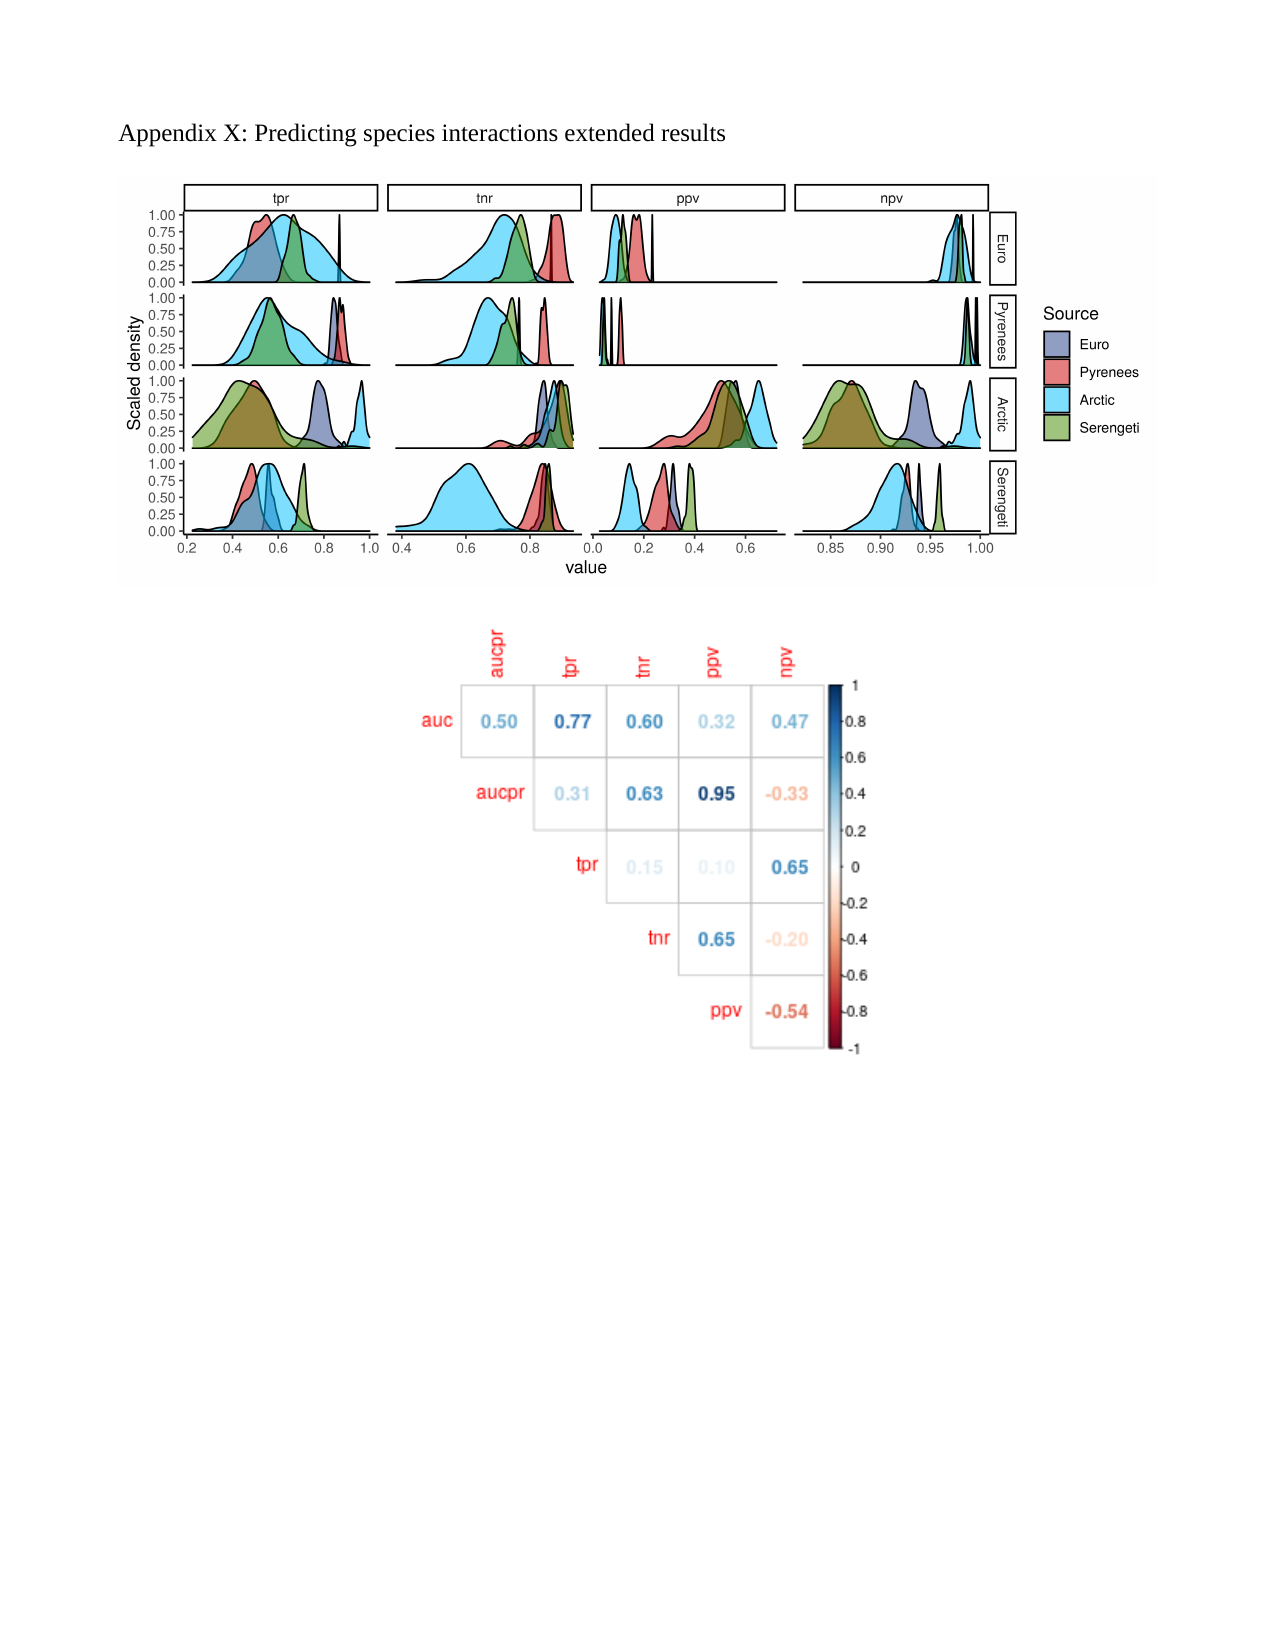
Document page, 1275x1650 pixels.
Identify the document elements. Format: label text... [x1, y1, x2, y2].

text Appendix X: Predicting species interactions extended results [118, 118, 1157, 147]
picture [403, 608, 872, 1078]
picture [118, 175, 1157, 586]
